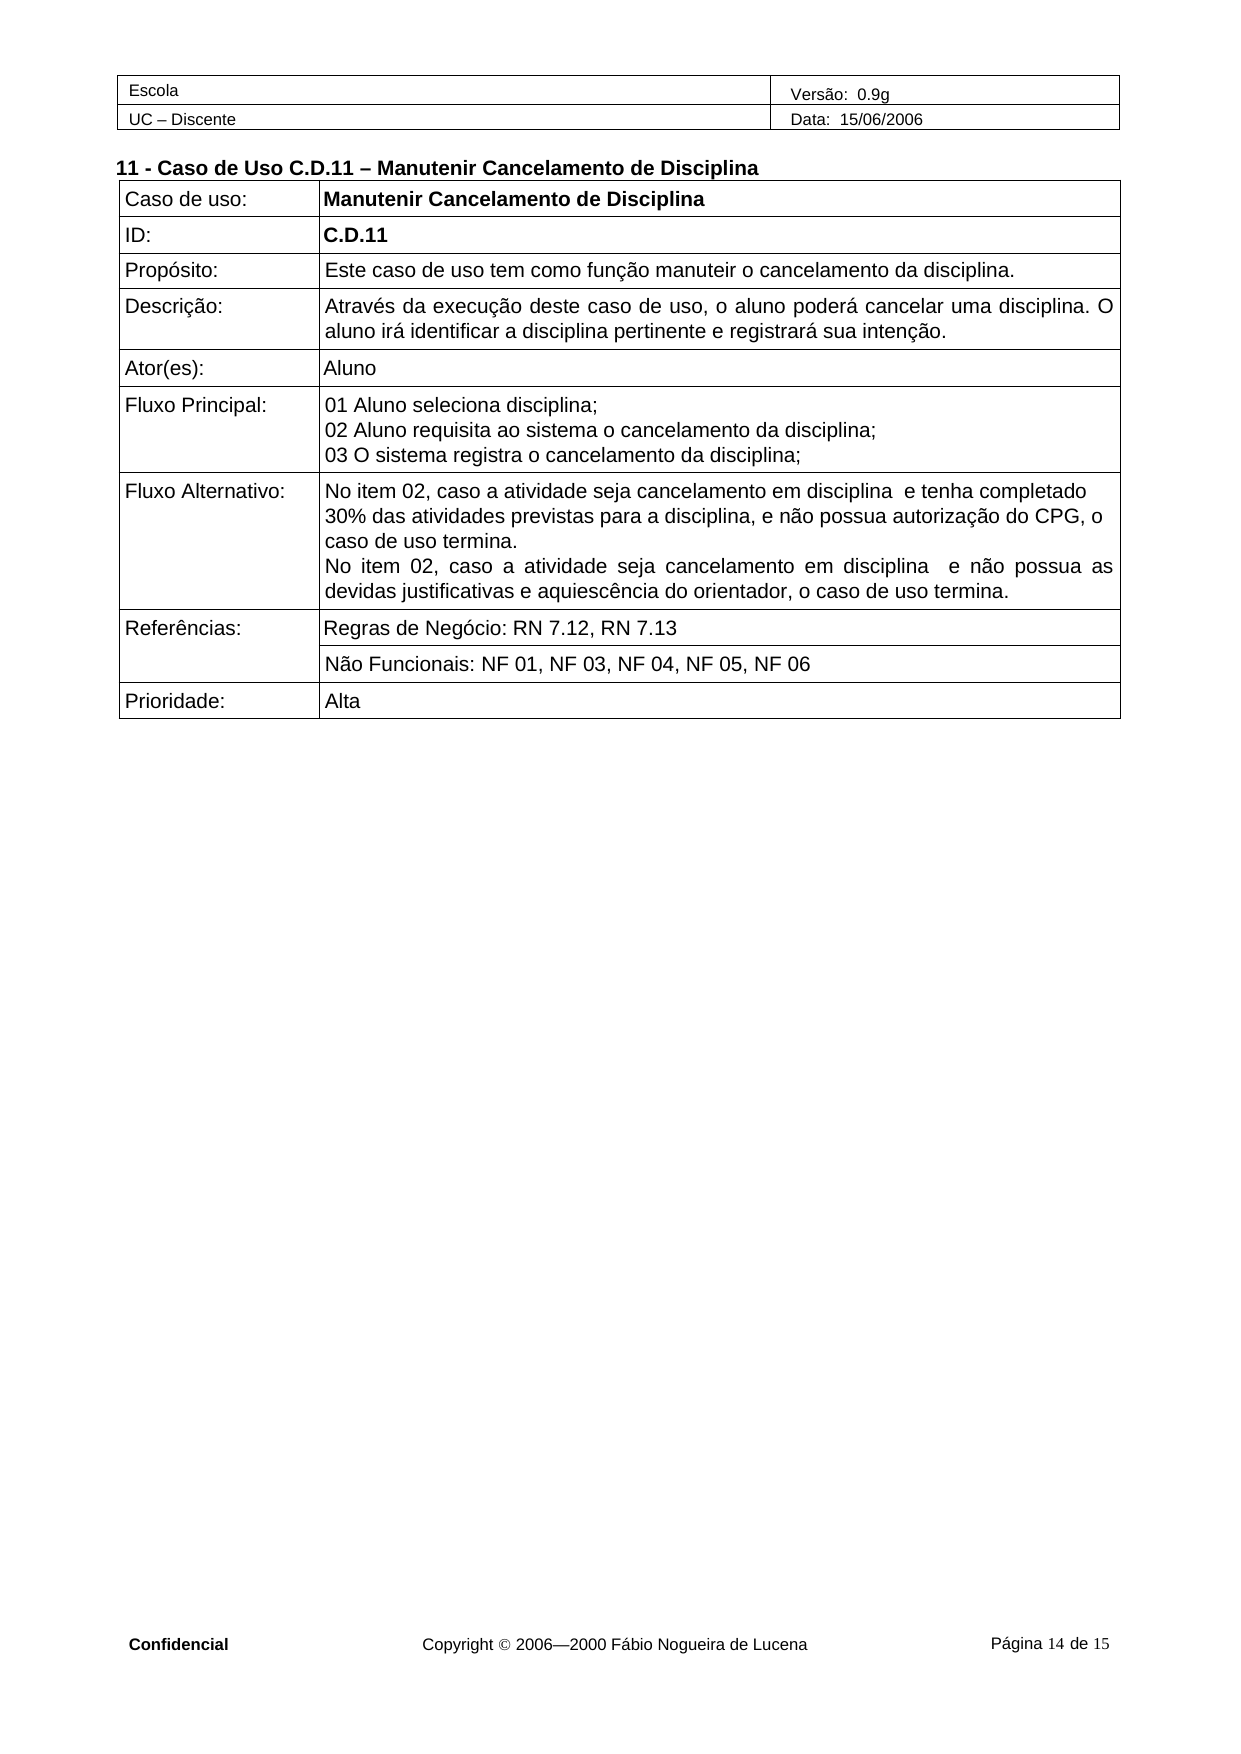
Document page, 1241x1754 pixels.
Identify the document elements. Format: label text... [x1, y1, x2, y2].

table_cell Descrição: [120, 289, 319, 349]
table_header Manutenir Cancelamento de Disciplina [320, 181, 1120, 216]
table_header Caso de uso: [120, 181, 319, 216]
table_cell Prioridade: [120, 683, 319, 718]
text 11 - Caso de Uso C.D.11 – Manutenir Cancelamento de Disciplina [116, 154, 1120, 179]
table_cell Através da execução deste caso de uso, o aluno poderá cancelar uma disciplina. O aluno irá identificar a disciplina pertinente e registrará sua intenção. [320, 289, 1120, 349]
table_cell Fluxo Principal: [120, 387, 319, 472]
table_cell Aluno [320, 350, 1120, 386]
table_header Regras de Negócio: RN 7.12, RN 7.13 [320, 610, 1120, 645]
table_cell Propósito: [120, 254, 319, 287]
table_cell ID: [120, 217, 319, 253]
table_cell Alta [320, 683, 1120, 718]
table_cell Fluxo Alternativo: [120, 473, 319, 609]
table_cell Não Funcionais: NF 01, NF 03, NF 04, NF 05, NF 06 [320, 646, 1120, 682]
table_cell No item 02, caso a atividade seja cancelamento em disciplina e tenha completado 30% das atividades previstas para a disciplina, e não possua autorização do CPG, o caso de uso termina. No item 02, caso a atividade seja cancelamento em disciplina e não possua as devidas justificativas e aquiescência do orientador, o caso de uso termina. [320, 473, 1120, 609]
table_cell C.D.11 [320, 217, 1120, 253]
table_cell Este caso de uso tem como função manuteir o cancelamento da disciplina. [320, 254, 1120, 287]
table_cell Ator(es): [120, 350, 319, 386]
table_cell 01 Aluno seleciona disciplina; 02 Aluno requisita ao sistema o cancelamento da disciplina; 03 O sistema registra o cancelamento da disciplina; [320, 387, 1120, 472]
table_cell Referências: [120, 610, 319, 682]
